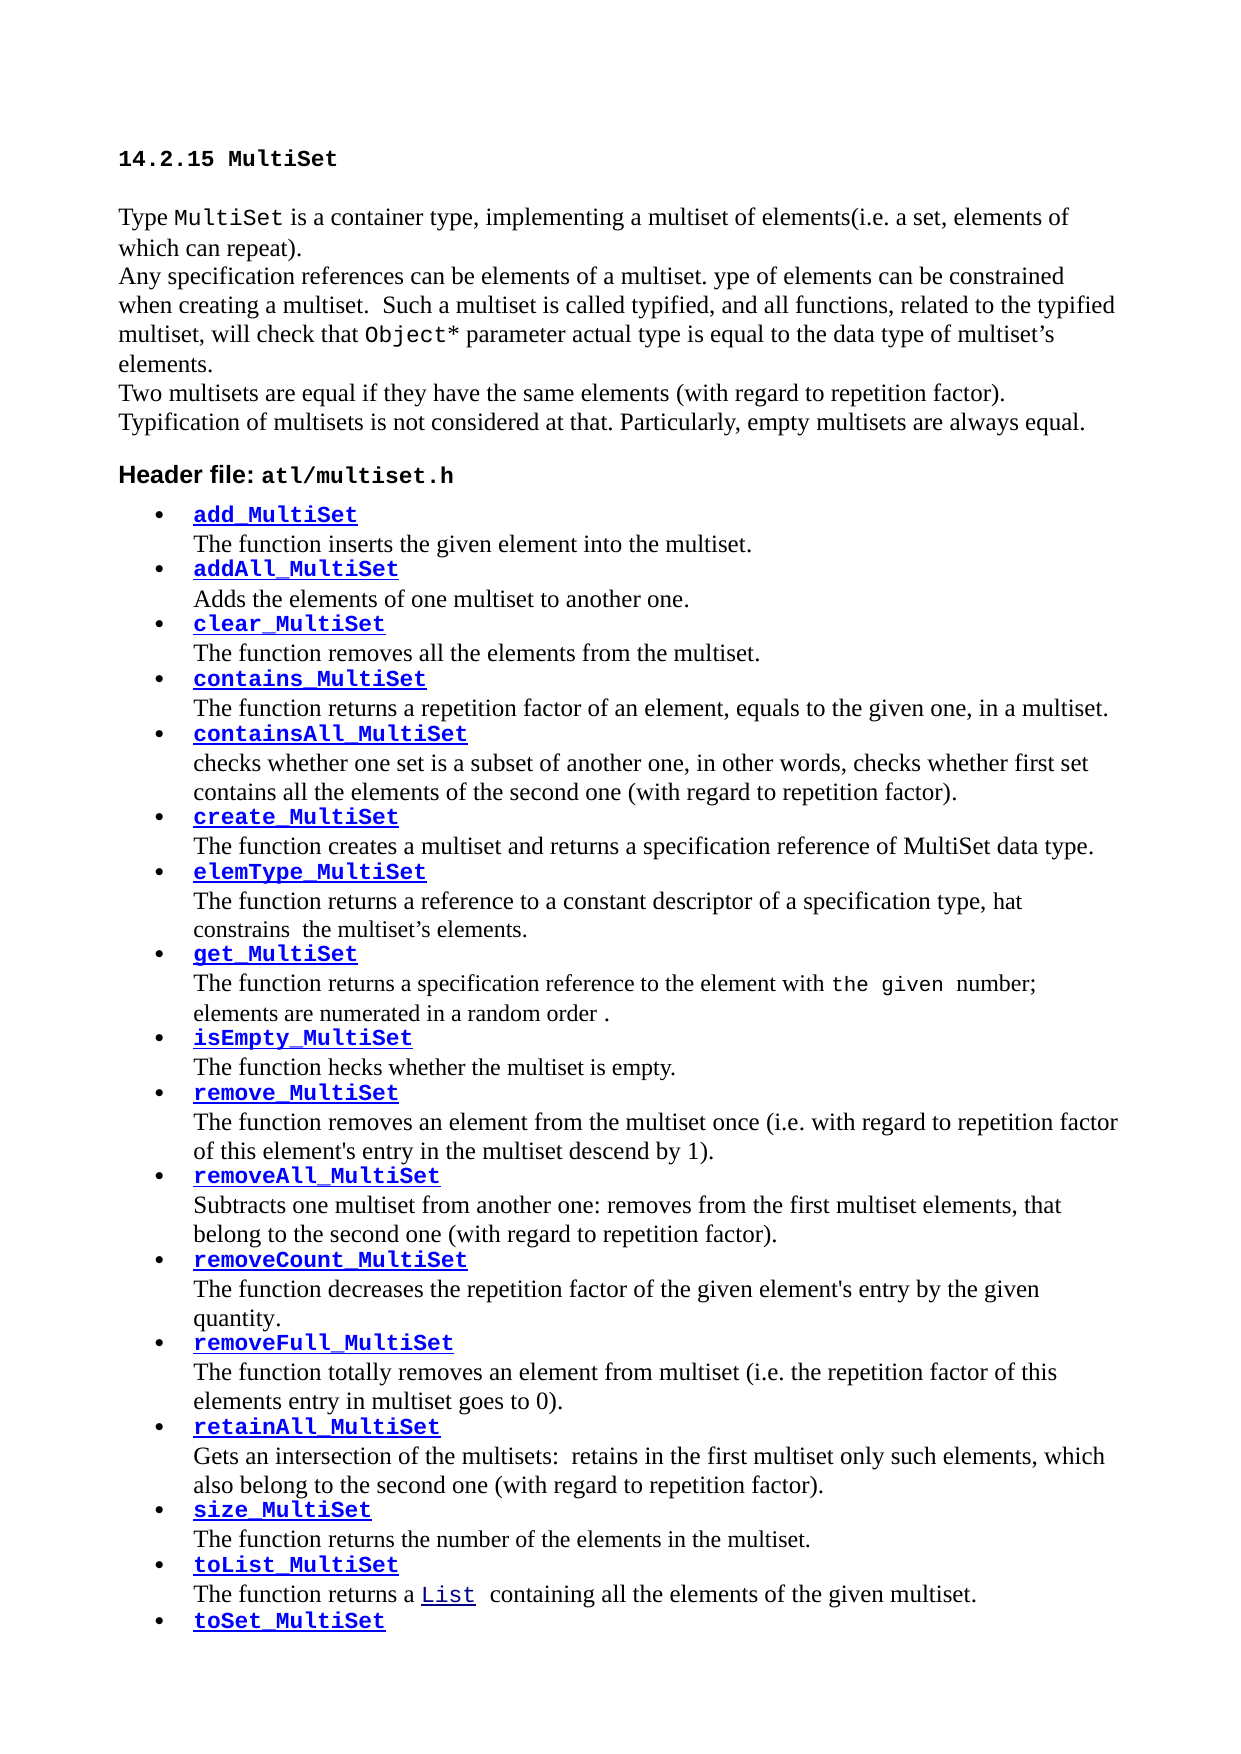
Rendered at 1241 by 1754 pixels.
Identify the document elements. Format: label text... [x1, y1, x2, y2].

list retainAll_MultiSet Gets an intersection of the multisets: retains in the first multiset only such elements, which also belong to the second one (with regard to repetition factor). [156, 1415, 1122, 1498]
subtitle Header file: atl/multiset.h [118, 460, 1122, 491]
list removeFull_MultiSet The function totally removes an element from multiset (i.e. the repetition factor of this elements entry in multiset goes to 0). [156, 1332, 1122, 1415]
list elemType_MultiSet The function returns a reference to a constant descriptor of a specification type, hat constrains the multiset’s elements. [156, 860, 1122, 942]
list create_MultiSet The function creates a multiset and returns a specification reference of MultiSet data type. [156, 805, 1122, 860]
list containsAll_MultiSet checks whether one set is a subset of another one, in other words, checks whether first set contains all the elements of the second one (with regard to repetition factor). [156, 722, 1122, 805]
list isEmpty_MultiSet The function hecks whether the multiset is empty. [156, 1027, 1122, 1081]
text Type MultiSet is a container type, implementing a multiset of elements(i.e. a set, elements of which can repeat). [118, 202, 1122, 261]
list size_MultiSet The function returns the number of the elements in the multiset. [156, 1498, 1122, 1553]
text Two multisets are equal if they have the same elements (with regard to repetition factor). Typification of multisets is not considered at that. Particularly, empty multisets are always equal. [118, 378, 1122, 435]
list get_MultiSet The function returns a specification reference to the element with the given number; elements are numerated in a random order . [156, 942, 1122, 1027]
list clear_MultiSet The function removes all the elements from the multiset. [156, 612, 1122, 667]
list removeAll_MultiSet Subtracts one multiset from another one: removes from the first multiset elements, that belong to the second one (with regard to repetition factor). [156, 1165, 1122, 1248]
list remove_MultiSet The function removes an element from the multiset once (i.e. with regard to repetition factor of this element's entry in the multiset descend by 1). [156, 1081, 1122, 1165]
list contains_MultiSet The function returns a repetition factor of an element, equals to the given one, in a multiset. [156, 667, 1122, 722]
list add_MultiSet The function inserts the given element into the multiset. [156, 503, 1122, 558]
list addAll_MultiSet Adds the elements of one multiset to another one. [156, 558, 1122, 612]
list toList_MultiSet The function returns a List containing all the elements of the given multiset. [156, 1553, 1122, 1609]
list toSet_MultiSet [156, 1609, 1122, 1635]
text Any specification references can be elements of a multiset. ype of elements can be constrained when creating a multiset. Such a multiset is called typified, and all functions, related to the typified multiset, will check that Object* parameter actual type is equal to the data type of multiset’s elements. [118, 261, 1122, 378]
subtitle 14.2.15 MultiSet [118, 147, 1122, 173]
list removeCount_MultiSet The function decreases the repetition factor of the given element's entry by the given quantity. [156, 1248, 1122, 1332]
